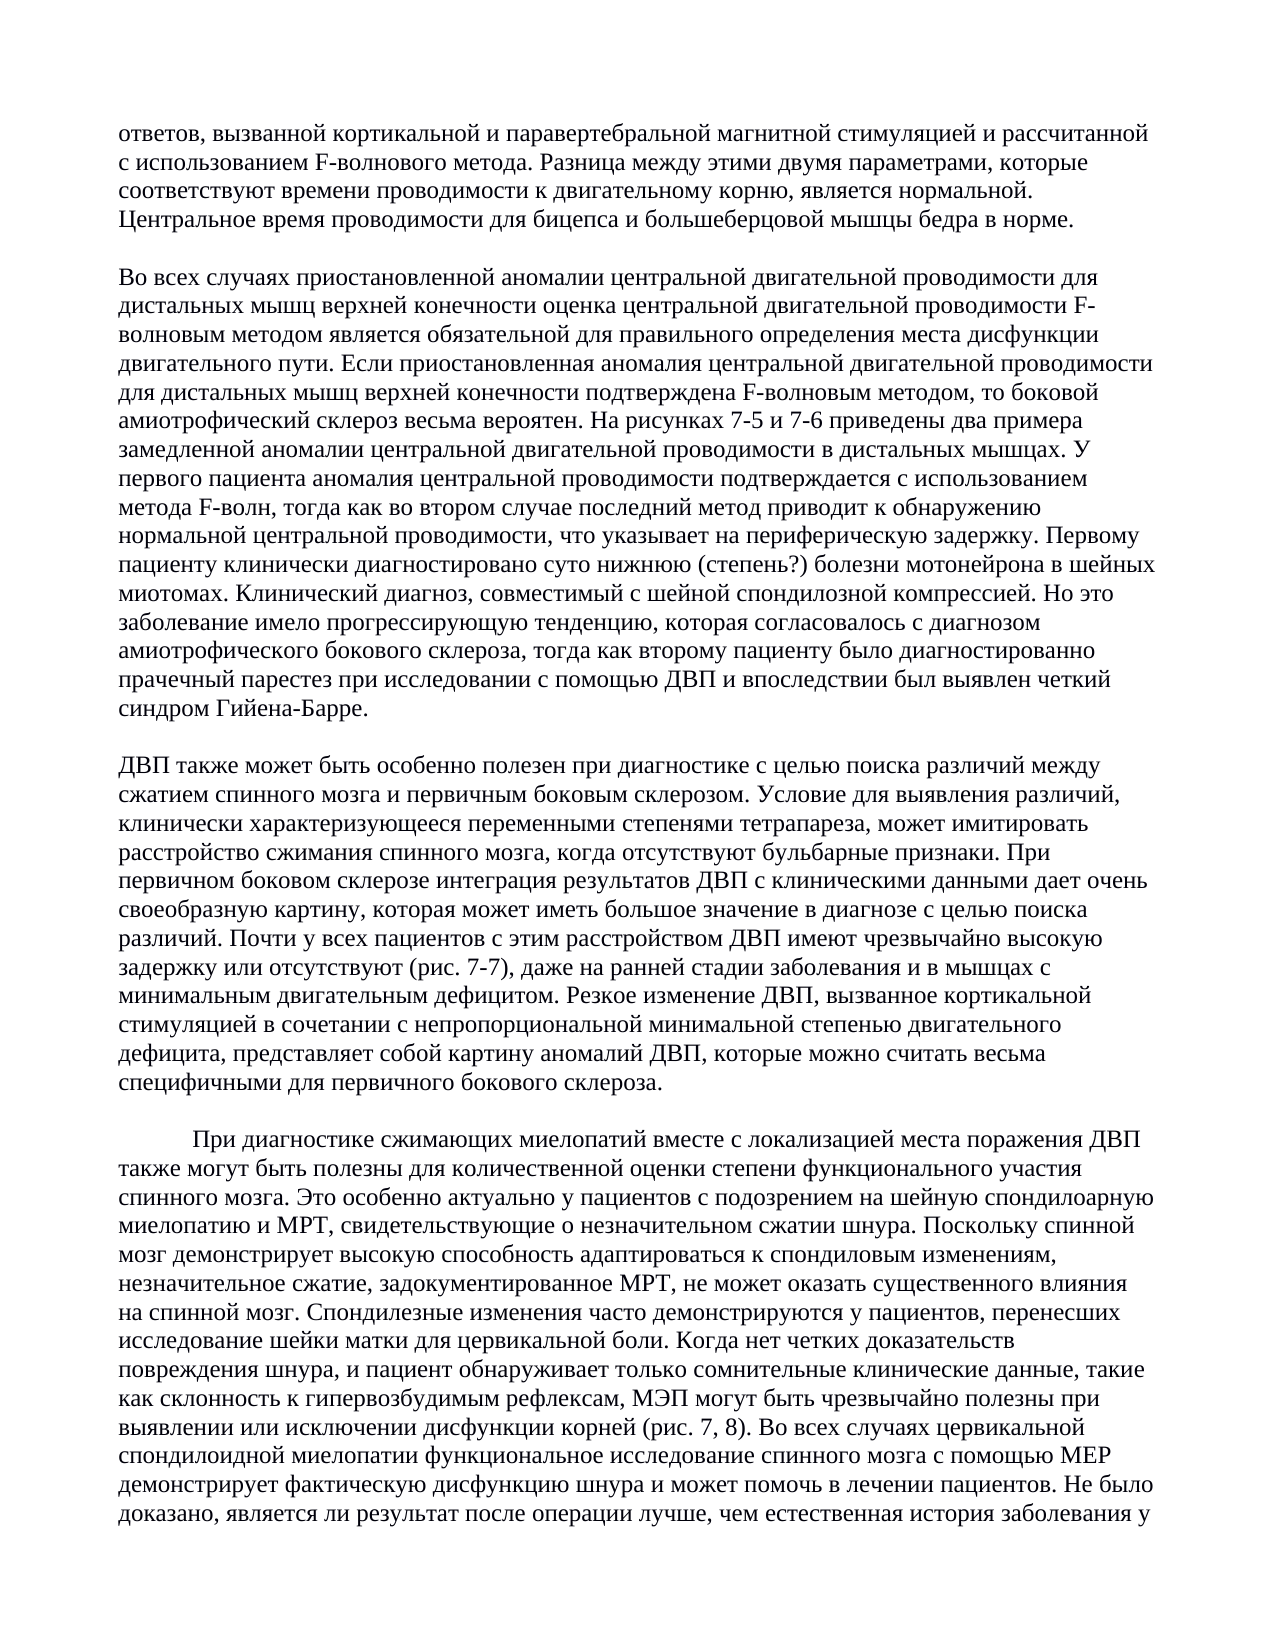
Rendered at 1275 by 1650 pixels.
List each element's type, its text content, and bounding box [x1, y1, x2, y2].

text При диагностике сжимающих миелопатий вместе с локализацией места поражения ДВП также могут быть полезны для количественной оценки степени функционального участия спинного мозга. Это особенно актуально у пациентов с подозрением на шейную спондилоарную миелопатию и МРТ, свидетельствующие о незначительном сжатии шнура. Поскольку спинной мозг демонстрирует высокую способность адаптироваться к спондиловым изменениям, незначительное сжатие, задокументированное МРТ, не может оказать существенного влияния на спинной мозг. Спондилезные изменения часто демонстрируются у пациентов, перенесших исследование шейки матки для цервикальной боли. Когда нет четких доказательств повреждения шнура, и пациент обнаруживает только сомнительные клинические данные, такие как склонность к гипервозбудимым рефлексам, МЭП могут быть чрезвычайно полезны при выявлении или исключении дисфункции корней (рис. 7, 8). Во всех случаях цервикальной спондилоидной миелопатии функциональное исследование спинного мозга с помощью MEP демонстрирует фактическую дисфункцию шнура и может помочь в лечении пациентов. Не было доказано, является ли результат после операции лучше, чем естественная история заболевания у [118, 1124, 1157, 1527]
text Во всех случаях приостановленной аномалии центральной двигательной проводимости для дистальных мышц верхней конечности оценка центральной двигательной проводимости F-волновым методом является обязательной для правильного определения места дисфункции двигательного пути. Если приостановленная аномалия центральной двигательной проводимости для дистальных мышц верхней конечности подтверждена F-волновым методом, то боковой амиотрофический склероз весьма вероятен. На рисунках 7-5 и 7-6 приведены два примера замедленной аномалии центральной двигательной проводимости в дистальных мышцах. У первого пациента аномалия центральной проводимости подтверждается с использованием метода F-волн, тогда как во втором случае последний метод приводит к обнаружению нормальной центральной проводимости, что указывает на периферическую задержку. Первому пациенту клинически диагностировано суто нижнюю (степень?) болезни мотонейрона в шейных миотомах. Клинический диагноз, совместимый с шейной спондилозной компрессией. Но это заболевание имело прогрессирующую тенденцию, которая согласовалось с диагнозом амиотрофического бокового склероза, тогда как второму пациенту было диагностированно прачечный парестез при исследовании с помощью ДВП и впоследствии был выявлен четкий синдром Гийена-Барре. [118, 262, 1157, 722]
text ДВП также может быть особенно полезен при диагностике с целью поиска различий между сжатием спинного мозга и первичным боковым склерозом. Условие для выявления различий, клинически характеризующееся переменными степенями тетрапареза, может имитировать расстройство сжимания спинного мозга, когда отсутствуют бульбарные признаки. При первичном боковом склерозе интеграция результатов ДВП с клиническими данными дает очень своеобразную картину, которая может иметь большое значение в диагнозе с целью поиска различий. Почти у всех пациентов с этим расстройством ДВП имеют чрезвычайно высокую задержку или отсутствуют (рис. 7-7), даже на ранней стадии заболевания и в мышцах с минимальным двигательным дефицитом. Резкое изменение ДВП, вызванное кортикальной стимуляцией в сочетании с непропорциональной минимальной степенью двигательного дефицита, представляет собой картину аномалий ДВП, которые можно считать весьма специфичными для первичного бокового склероза. [118, 751, 1157, 1096]
text ответов, вызванной кортикальной и паравертебральной магнитной стимуляцией и рассчитанной с использованием F-волнового метода. Разница между этими двумя параметрами, которые соответствуют времени проводимости к двигательному корню, является нормальной. Центральное время проводимости для бицепса и большеберцовой мышцы бедра в норме. [118, 118, 1157, 233]
